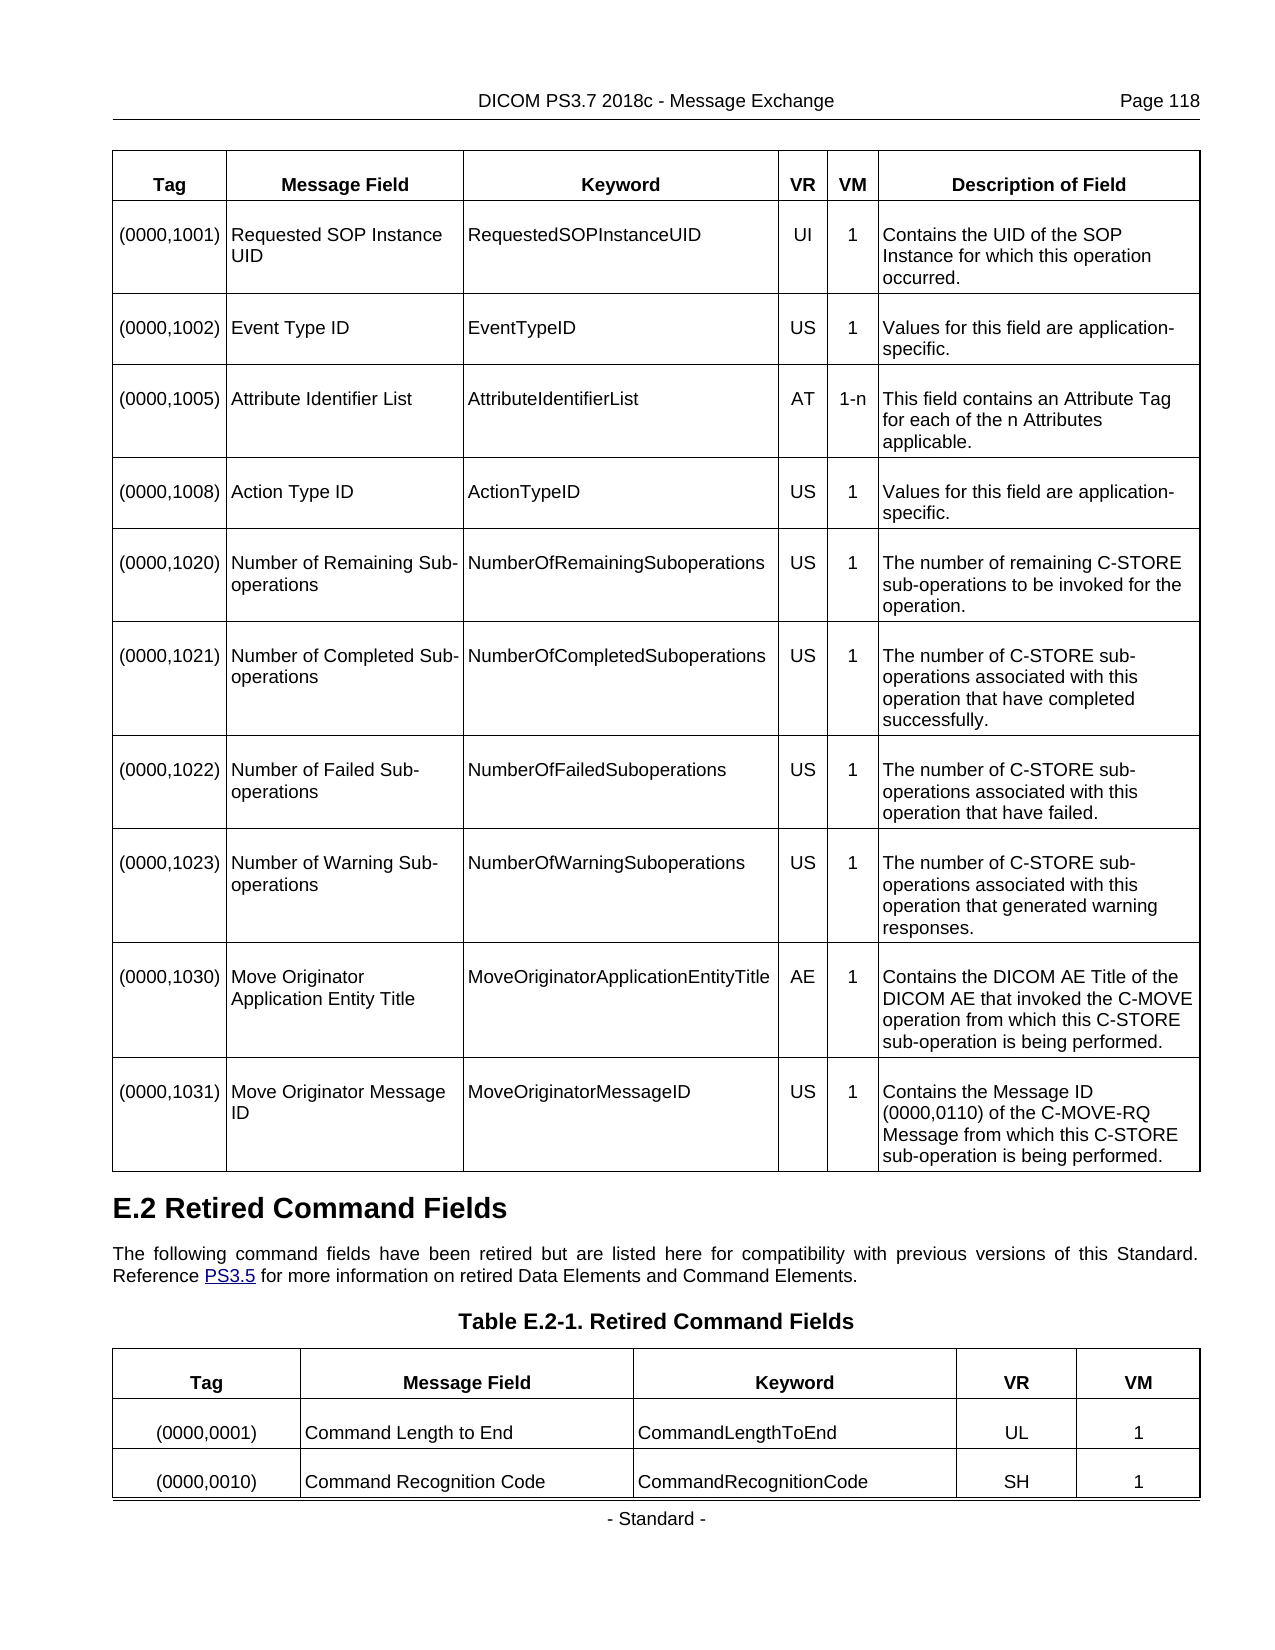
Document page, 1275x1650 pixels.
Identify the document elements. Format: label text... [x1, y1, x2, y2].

table_cell (0000,1031) [113, 1058, 226, 1171]
table_header Keyword [634, 1349, 956, 1398]
table_header VM [1077, 1349, 1199, 1398]
table_cell UI [779, 201, 827, 292]
table_header VR [779, 151, 827, 200]
table_cell 1 [828, 529, 878, 621]
table_cell Contains the UID of the SOP Instance for which this operation occurred. [879, 201, 1199, 292]
table_header Message Field [227, 151, 463, 200]
table_cell US [779, 458, 827, 528]
table_cell AttributeIdentifierList [464, 365, 778, 457]
table_cell (0000,0010) [113, 1449, 300, 1497]
table_cell (0000,1002) [113, 294, 226, 364]
table_header Keyword [464, 151, 778, 200]
table_cell (0000,1020) [113, 529, 226, 621]
table_cell US [779, 622, 827, 735]
text The following command fields have been retired but are listed here for compatibility with previous versions of this Standard. Reference PS3.5 for more information on retired Data Elements and Command Elements. [112, 1243, 1200, 1286]
table_cell NumberOfWarningSuboperations [464, 829, 778, 942]
table_cell The number of C-STORE sub-operations associated with this operation that generated warning responses. [879, 829, 1199, 942]
table_cell EventTypeID [464, 294, 778, 364]
table_cell NumberOfRemainingSuboperations [464, 529, 778, 621]
table_cell Command Length to End [301, 1399, 633, 1447]
table_cell 1 [828, 943, 878, 1057]
table_cell 1 [1077, 1449, 1199, 1497]
table_header VR [957, 1349, 1076, 1398]
table_header VM [828, 151, 878, 200]
table_cell AT [779, 365, 827, 457]
table_cell The number of C-STORE sub-operations associated with this operation that have failed. [879, 736, 1199, 828]
table_cell (0000,1001) [113, 201, 226, 292]
table_cell Number of Completed Sub-operations [227, 622, 463, 735]
table_cell This field contains an Attribute Tag for each of the n Attributes applicable. [879, 365, 1199, 457]
table_cell AE [779, 943, 827, 1057]
table_cell NumberOfFailedSuboperations [464, 736, 778, 828]
table_cell Event Type ID [227, 294, 463, 364]
table_cell Number of Remaining Sub-operations [227, 529, 463, 621]
table_cell 1 [828, 1058, 878, 1171]
table_cell ActionTypeID [464, 458, 778, 528]
table_cell US [779, 294, 827, 364]
table_cell US [779, 529, 827, 621]
table_cell US [779, 1058, 827, 1171]
table_cell CommandLengthToEnd [634, 1399, 956, 1447]
table_cell (0000,1008) [113, 458, 226, 528]
table_cell (0000,1021) [113, 622, 226, 735]
table_cell 1 [1077, 1399, 1199, 1447]
table_header Tag [113, 151, 226, 200]
table_cell The number of remaining C-STORE sub-operations to be invoked for the operation. [879, 529, 1199, 621]
table_cell 1-n [828, 365, 878, 457]
text Table E.2-1. Retired Command Fields [112, 1309, 1200, 1334]
table_cell Number of Failed Sub-operations [227, 736, 463, 828]
table_cell Action Type ID [227, 458, 463, 528]
table_cell Values for this field are application-specific. [879, 294, 1199, 364]
table_cell 1 [828, 201, 878, 292]
table_cell Command Recognition Code [301, 1449, 633, 1497]
table_cell (0000,1005) [113, 365, 226, 457]
table_cell US [779, 829, 827, 942]
table_cell (0000,1023) [113, 829, 226, 942]
table_cell The number of C-STORE sub-operations associated with this operation that have completed successfully. [879, 622, 1199, 735]
table_cell Move Originator Application Entity Title [227, 943, 463, 1057]
table_cell Contains the DICOM AE Title of the DICOM AE that invoked the C-MOVE operation from which this C-STORE sub-operation is being performed. [879, 943, 1199, 1057]
table_cell MoveOriginatorMessageID [464, 1058, 778, 1171]
table_cell 1 [828, 294, 878, 364]
table_cell 1 [828, 458, 878, 528]
table_cell Values for this field are application-specific. [879, 458, 1199, 528]
table_cell RequestedSOPInstanceUID [464, 201, 778, 292]
table_cell UL [957, 1399, 1076, 1447]
table_cell 1 [828, 736, 878, 828]
table_cell (0000,0001) [113, 1399, 300, 1447]
table_header Tag [113, 1349, 300, 1398]
table_cell MoveOriginatorApplicationEntityTitle [464, 943, 778, 1057]
table_cell 1 [828, 829, 878, 942]
table_cell Contains the Message ID (0000,0110) of the C-MOVE-RQ Message from which this C-STORE sub-operation is being performed. [879, 1058, 1199, 1171]
table_cell Requested SOP Instance UID [227, 201, 463, 292]
table_cell SH [957, 1449, 1076, 1497]
table_cell 1 [828, 622, 878, 735]
table_cell NumberOfCompletedSuboperations [464, 622, 778, 735]
table_cell Number of Warning Sub-operations [227, 829, 463, 942]
table_cell CommandRecognitionCode [634, 1449, 956, 1497]
table_cell (0000,1022) [113, 736, 226, 828]
table_cell Move Originator Message ID [227, 1058, 463, 1171]
table_header Description of Field [879, 151, 1199, 200]
table_cell (0000,1030) [113, 943, 226, 1057]
text E.2 Retired Command Fields [112, 1191, 1200, 1224]
table_header Message Field [301, 1349, 633, 1398]
table_cell US [779, 736, 827, 828]
table_cell Attribute Identifier List [227, 365, 463, 457]
